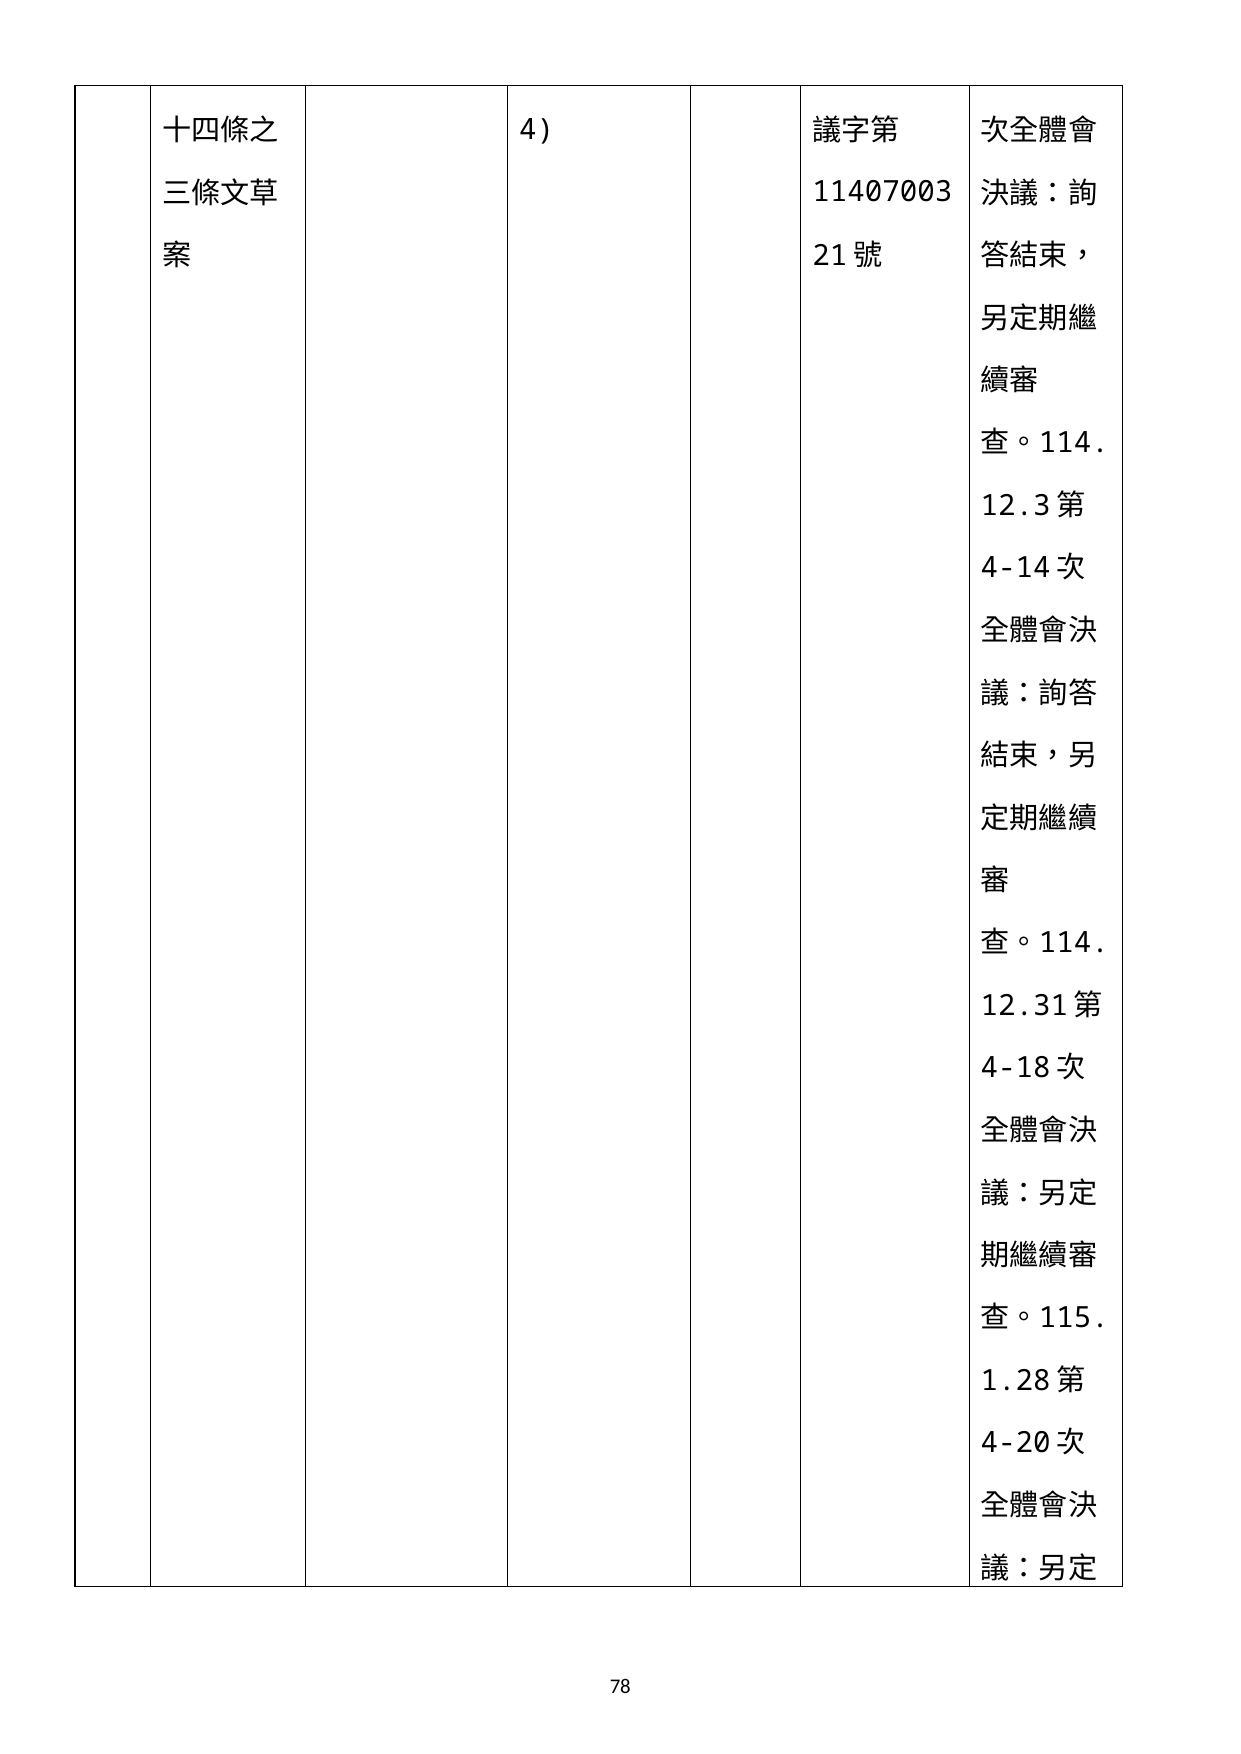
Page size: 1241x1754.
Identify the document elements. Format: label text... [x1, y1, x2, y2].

table_cell 議字第1140700321號 [801, 86, 969, 1586]
table_cell [76, 86, 150, 1586]
table_cell 次全體會決議：詢答結束，另定期繼續審查。114.12.3第4-14次全體會決議：詢答結束，另定期繼續審查。114.12.31第4-18次全體會決議：另定期繼續審查。115.1.28第4-20次全體會決議：另定 [970, 86, 1122, 1586]
table_cell [306, 86, 507, 1586]
table_cell 4) [508, 86, 690, 1586]
table_cell 十四條之三條文草案 [151, 86, 305, 1586]
table_cell [691, 86, 800, 1586]
